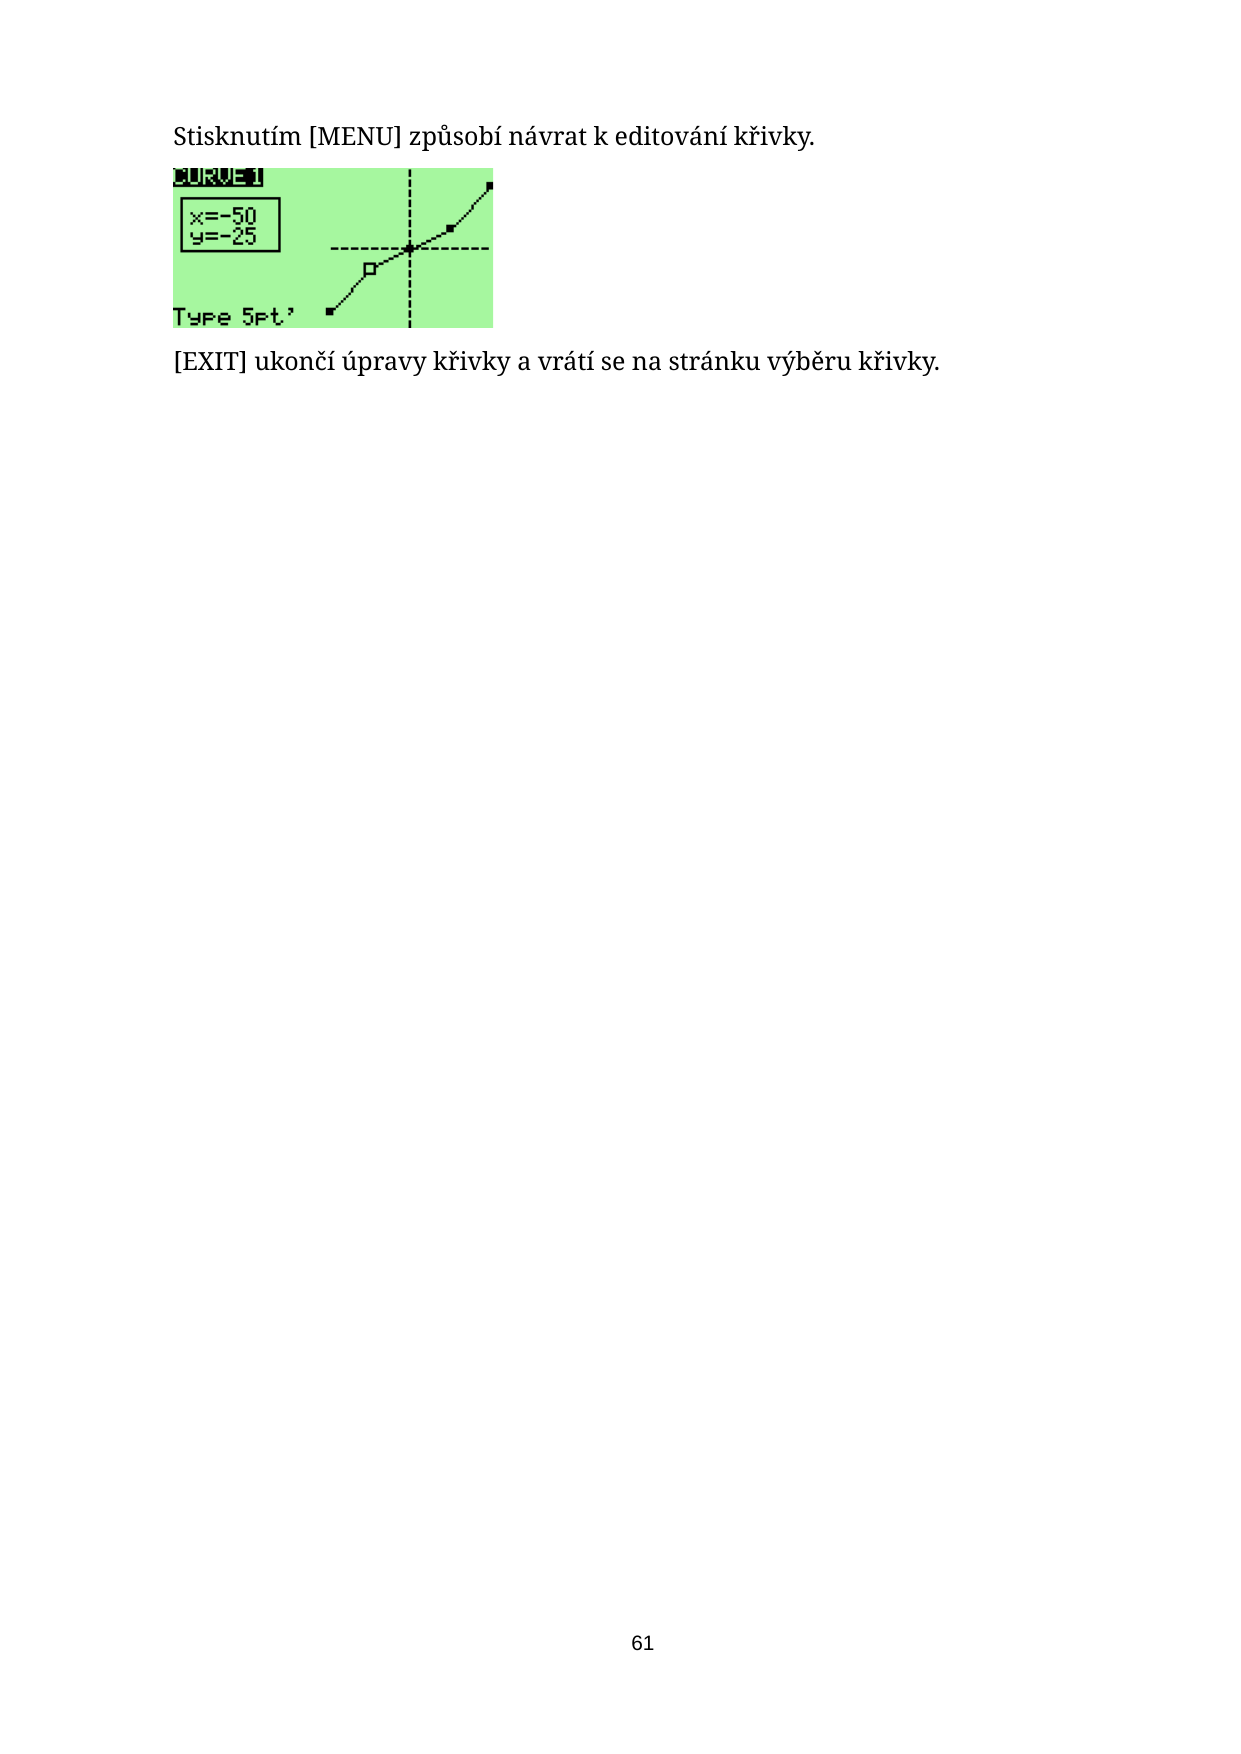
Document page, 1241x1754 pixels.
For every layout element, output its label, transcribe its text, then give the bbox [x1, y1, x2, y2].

text Stisknutím [MENU] způsobí návrat k editování křivky. [118, 118, 1122, 152]
text [EXIT] ukončí úpravy křivky a vrátí se na stránku výběru křivky. [118, 344, 1122, 378]
picture [173, 168, 494, 328]
